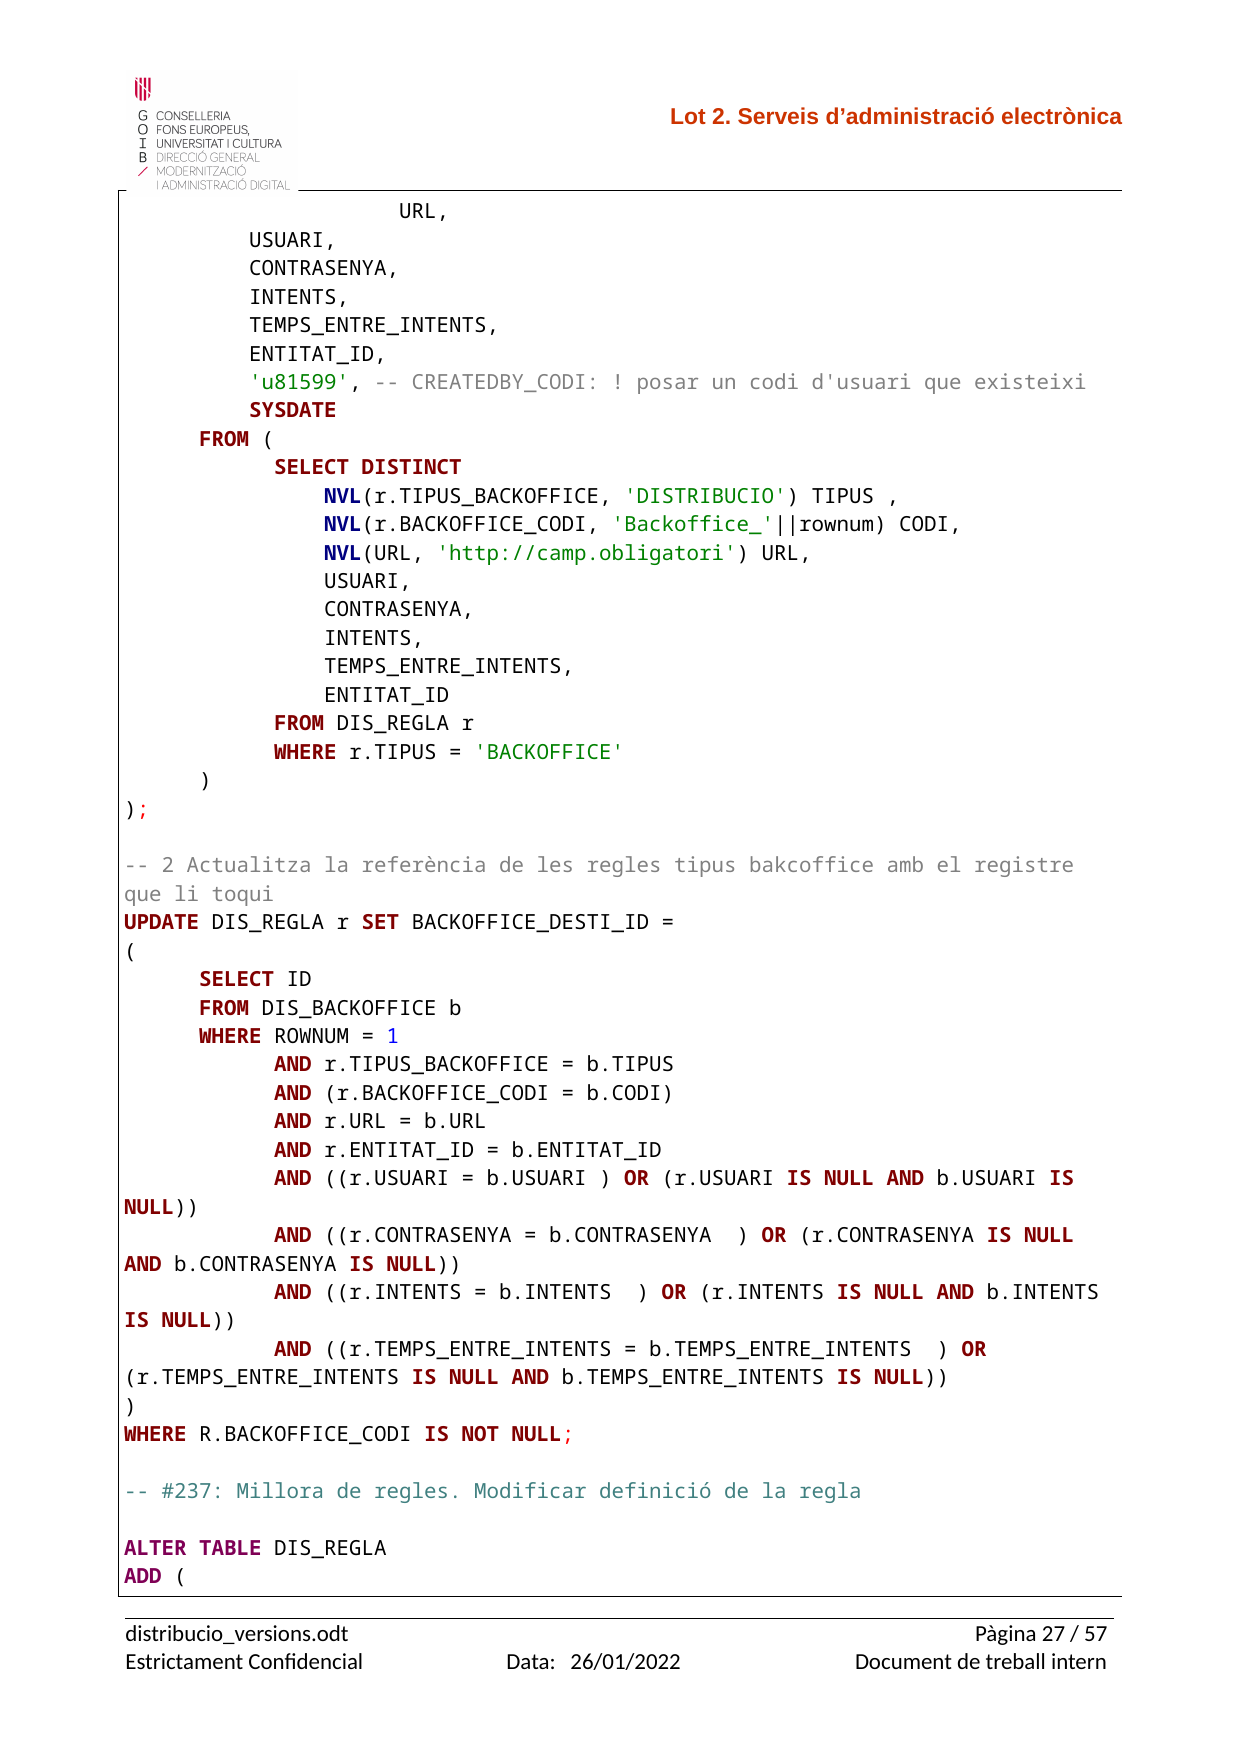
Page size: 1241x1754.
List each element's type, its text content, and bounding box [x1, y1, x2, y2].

table_header URL, USUARI, CONTRASENYA, INTENTS, TEMPS_ENTRE_INTENTS, ENTITAT_ID, 'u81599', -- CREATEDBY_CODI: ! posar un codi d'usuari que existeixi SYSDATE FROM ( SELECT DISTINCT NVL(r.TIPUS_BACKOFFICE, 'DISTRIBUCIO') TIPUS , NVL(r.BACKOFFICE_CODI, 'Backoffice_'||rownum) CODI, NVL(URL, 'http://camp.obligatori') URL, USUARI, CONTRASENYA, INTENTS, TEMPS_ENTRE_INTENTS, ENTITAT_ID FROM DIS_REGLA r WHERE r.TIPUS = 'BACKOFFICE' ) ); -- 2 Actualitza la referència de les regles tipus bakcoffice amb el registre que li toqui UPDATE DIS_REGLA r SET BACKOFFICE_DESTI_ID = ( SELECT ID FROM DIS_BACKOFFICE b WHERE ROWNUM = 1 AND r.TIPUS_BACKOFFICE = b.TIPUS AND (r.BACKOFFICE_CODI = b.CODI) AND r.URL = b.URL AND r.ENTITAT_ID = b.ENTITAT_ID AND ((r.USUARI = b.USUARI ) OR (r.USUARI IS NULL AND b.USUARI IS NULL)) AND ((r.CONTRASENYA = b.CONTRASENYA ) OR (r.CONTRASENYA IS NULL AND b.CONTRASENYA IS NULL)) AND ((r.INTENTS = b.INTENTS ) OR (r.INTENTS IS NULL AND b.INTENTS IS NULL)) AND ((r.TEMPS_ENTRE_INTENTS = b.TEMPS_ENTRE_INTENTS ) OR (r.TEMPS_ENTRE_INTENTS IS NULL AND b.TEMPS_ENTRE_INTENTS IS NULL)) ) WHERE R.BACKOFFICE_CODI IS NOT NULL; -- #237: Millora de regles. Modificar definició de la regla ALTER TABLE DIS_REGLA ADD ( [119, 191, 1122, 1596]
picture [126, 70, 299, 197]
